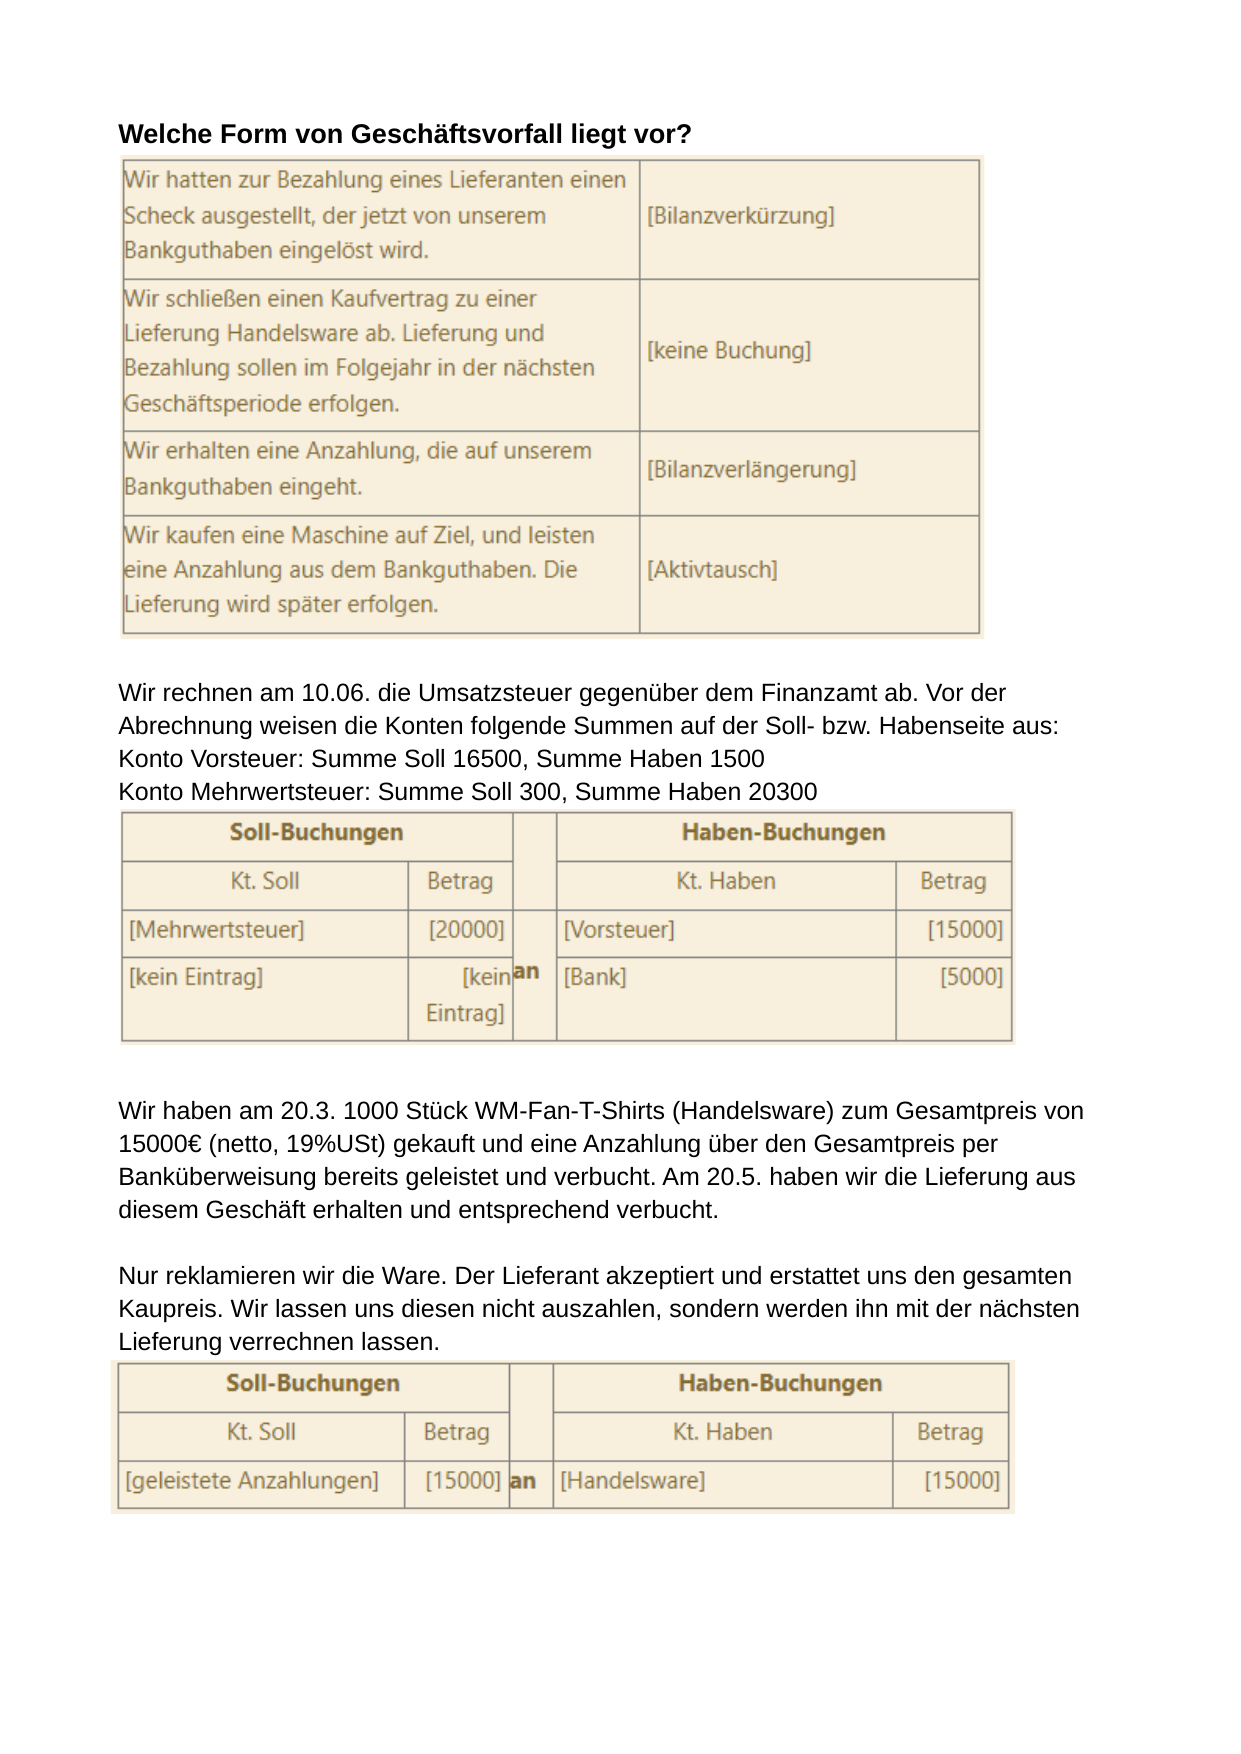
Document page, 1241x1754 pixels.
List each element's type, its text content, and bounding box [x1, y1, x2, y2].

picture [120, 155, 985, 639]
picture [110, 1360, 1016, 1514]
text Konto Vorsteuer: Summe Soll 16500, Summe Haben 1500 [118, 744, 1122, 772]
text Wir rechnen am 10.06. die Umsatzsteuer gegenüber dem Finanzamt ab. Vor der Abrechnung weisen die Konten folgende Summen auf der Soll- bzw. Habenseite aus: [118, 678, 1122, 739]
text Wir haben am 20.3. 1000 Stück WM-Fan-T-Shirts (Handelsware) zum Gesamtpreis von 15000€ (netto, 19%USt) gekauft und eine Anzahlung über den Gesamtpreis per Banküberweisung bereits geleistet und verbucht. Am 20.5. haben wir die Lieferung aus diesem Geschäft erhalten und entsprechend verbucht. [118, 1096, 1122, 1224]
text Konto Mehrwertsteuer: Summe Soll 300, Summe Haben 20300 [118, 777, 1122, 806]
text Nur reklamieren wir die Ware. Der Lieferant akzeptiert und erstattet uns den gesamten Kaupreis. Wir lassen uns diesen nicht auszahlen, sondern werden ihn mit der nächsten Lieferung verrechnen lassen. [118, 1261, 1122, 1356]
picture [120, 809, 1016, 1045]
text Welche Form von Geschäftsvorfall liegt vor? [118, 118, 1122, 149]
